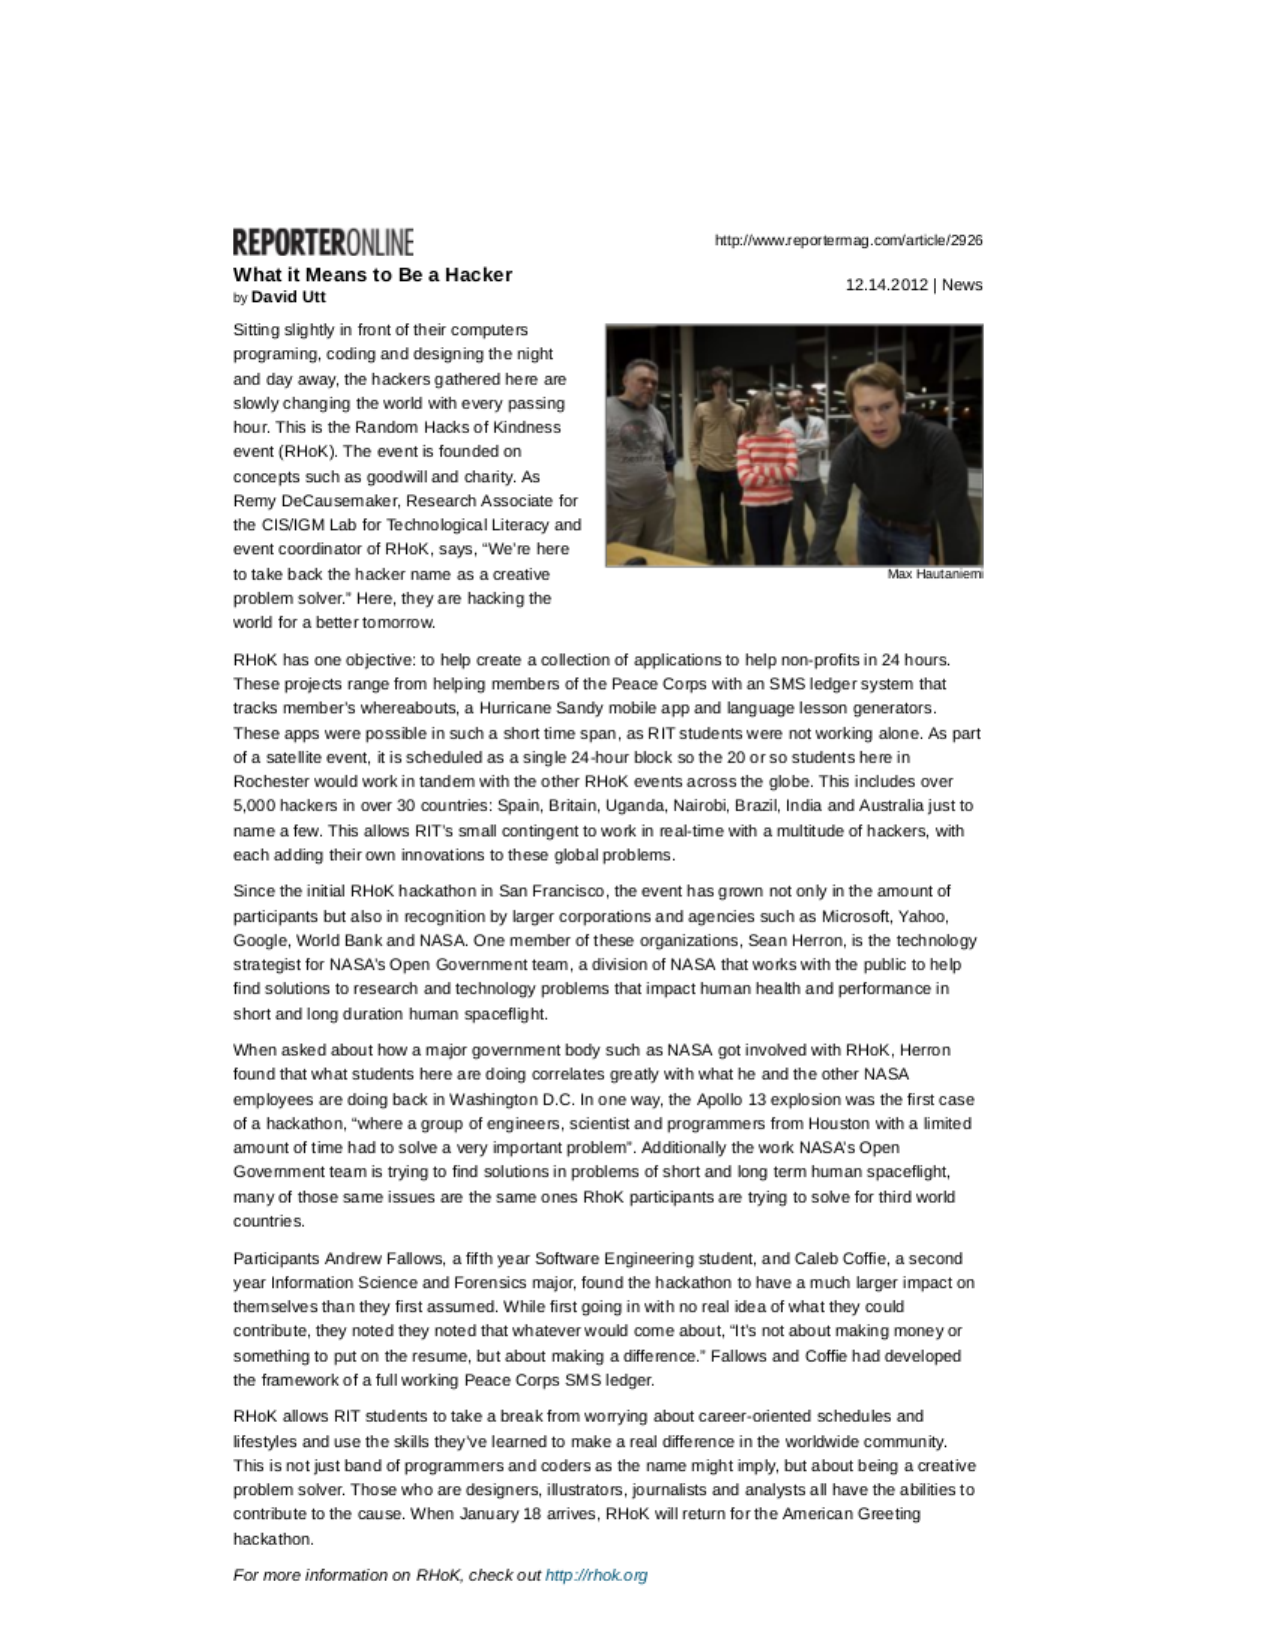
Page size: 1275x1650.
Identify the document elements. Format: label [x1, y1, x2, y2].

picture [226, 220, 996, 1596]
